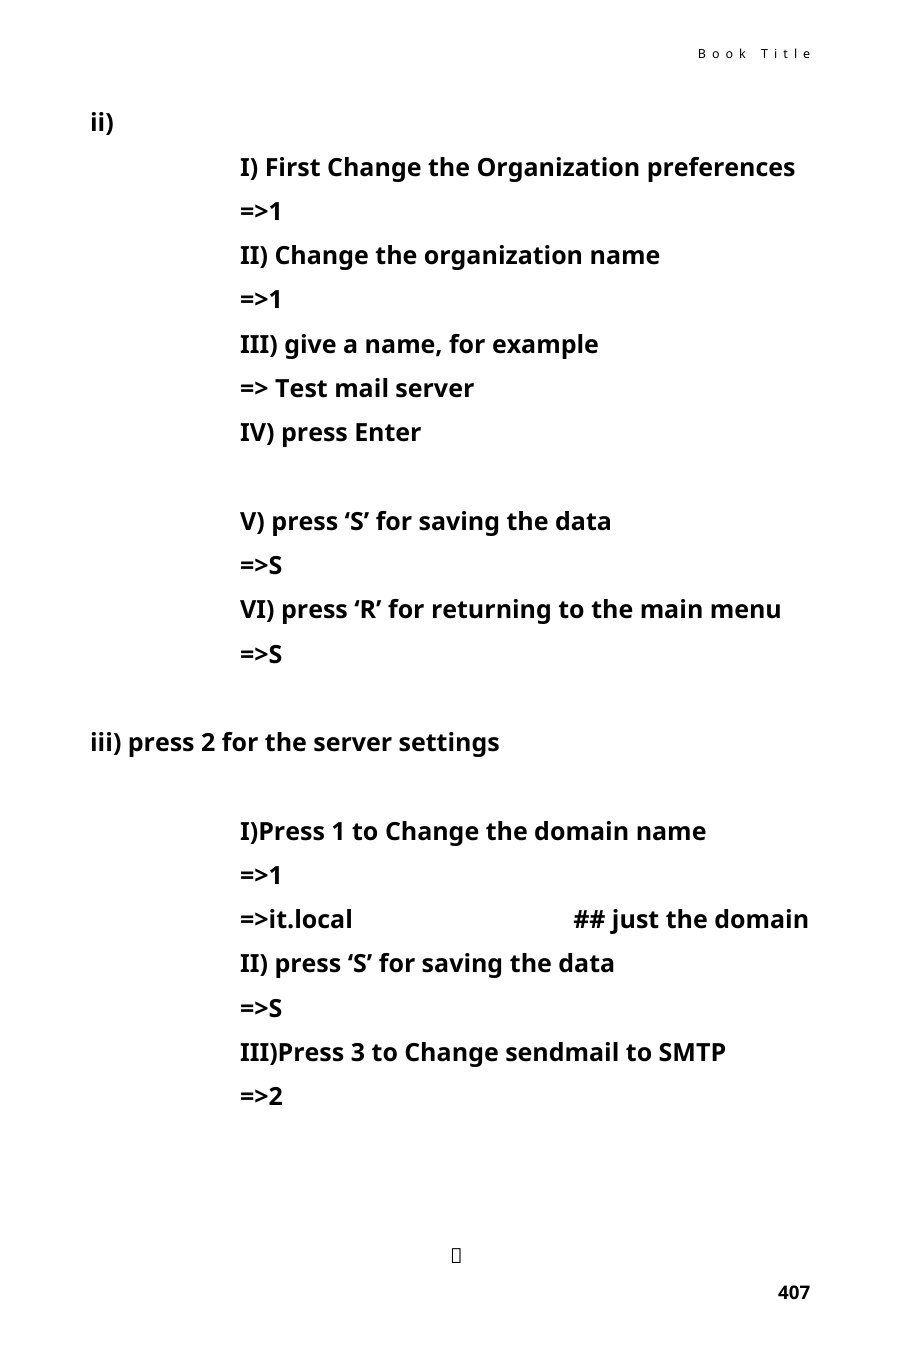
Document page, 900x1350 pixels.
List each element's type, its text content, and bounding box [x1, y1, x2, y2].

text =>1 [90, 193, 810, 228]
text iii) press 2 for the server settings [90, 725, 810, 759]
text => Test mail server [90, 371, 810, 405]
text VI) press ‘R’ for returning to the main menu [90, 592, 810, 626]
text I)Press 1 to Change the domain name [90, 813, 810, 847]
text =>S [90, 548, 810, 582]
text =>1 [90, 282, 810, 316]
text =>S [90, 990, 810, 1024]
text ii) [90, 105, 810, 139]
text II) press ‘S’ for saving the data [90, 946, 810, 980]
text =>S [90, 636, 810, 670]
text I) First Change the Organization preferences [90, 149, 810, 183]
text II) Change the organization name [90, 238, 810, 272]
text III) give a name, for example [90, 326, 810, 360]
text =>it.local ## just the domain [90, 902, 810, 936]
text V) press ‘S’ for saving the data [90, 503, 810, 537]
text =>1 [90, 858, 810, 892]
text =>2 [90, 1079, 810, 1113]
text III)Press 3 to Change sendmail to SMTP [90, 1035, 810, 1069]
text IV) press Enter [90, 415, 810, 449]
